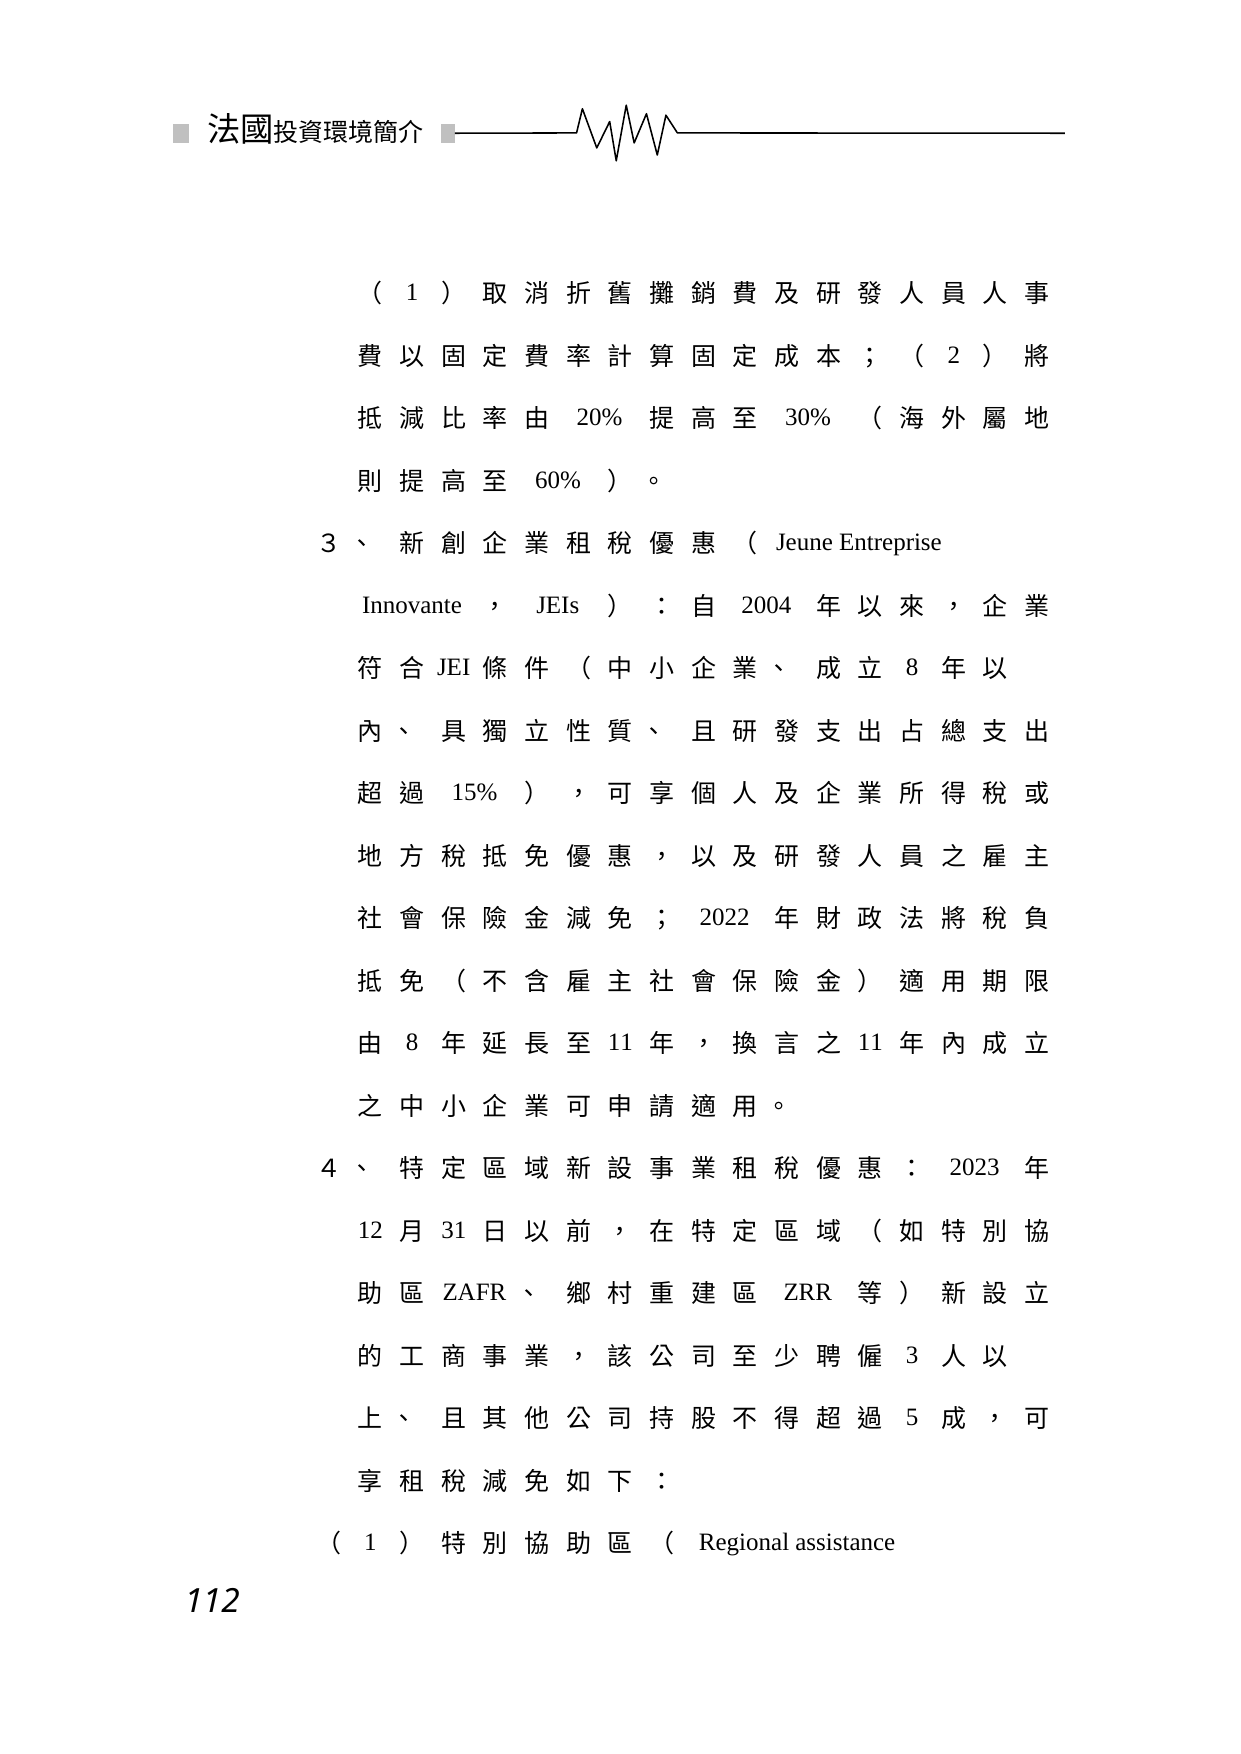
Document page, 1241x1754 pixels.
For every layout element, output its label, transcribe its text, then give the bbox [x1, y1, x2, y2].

text ３、新創企業租稅優惠（Jeune Entreprise Innovante，JEIs）：自2004年以來，企業符合JEI條件（中小企業、成立8年以內、具獨立性質、且研發支出占總支出超過15%），可享個人及企業所得稅或地方稅抵免優惠，以及研發人員之雇主社會保險金減免；2022年財政法將稅負抵免（不含雇主社會保險金）適用期限由8年延長至11年，換言之11年內成立之中小企業可申請適用。 [281, 500, 1058, 1125]
text ４、特定區域新設事業租稅優惠：2023年12月31日以前，在特定區域（如特別協助區ZAFR、鄉村重建區ZRR等）新設立的工商事業，該公司至少聘僱3人以上、且其他公司持股不得超過5成，可享租稅減免如下： [281, 1125, 1058, 1500]
text （1）取消折舊攤銷費及研發人員人事費以固定費率計算固定成本；（2）將抵減比率由20%提高至30%（海外屬地則提高至60%）。 [281, 250, 1058, 500]
text （1）特別協助區（Regional assistance [306, 1500, 1058, 1563]
